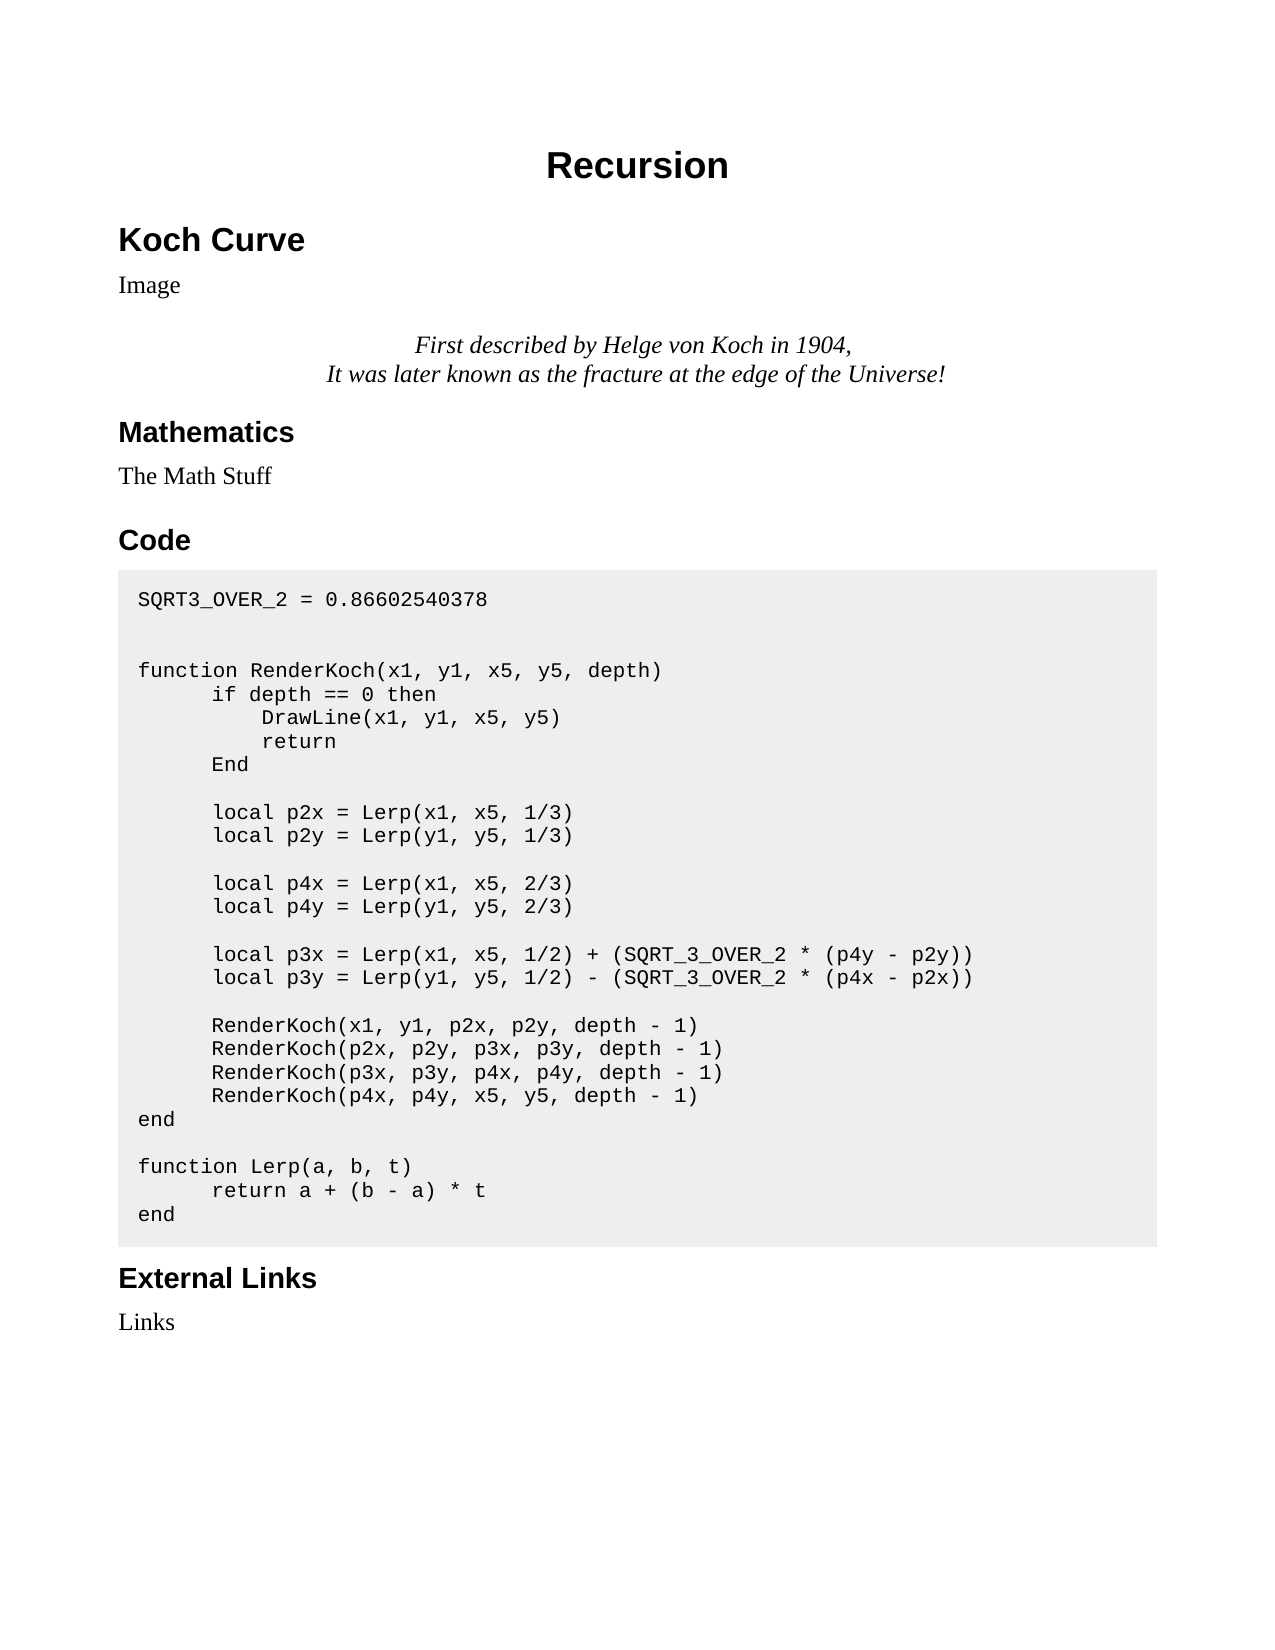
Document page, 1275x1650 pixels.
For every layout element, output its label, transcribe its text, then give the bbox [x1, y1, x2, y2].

text Links [118, 1307, 1157, 1336]
subtitle Recursion [118, 143, 1157, 186]
text The Math Stuff [118, 461, 1157, 490]
text First described by Helge von Koch in 1904, It was later known as the fracture at the edge of the Universe! [118, 331, 1157, 388]
text Image [118, 271, 1157, 299]
subtitle Koch Curve [118, 219, 1157, 258]
subtitle Code [118, 523, 1157, 557]
subtitle External Links [118, 1261, 1157, 1295]
subtitle Mathematics [118, 415, 1157, 449]
table_header SQRT3_OVER_2 = 0.86602540378 function RenderKoch(x1, y1, x5, y5, depth) if depth == 0 then DrawLine(x1, y1, x5, y5) return End local p2x = Lerp(x1, x5, 1/3) local p2y = Lerp(y1, y5, 1/3) local p4x = Lerp(x1, x5, 2/3) local p4y = Lerp(y1, y5, 2/3) local p3x = Lerp(x1, x5, 1/2) + (SQRT_3_OVER_2 * (p4y - p2y)) local p3y = Lerp(y1, y5, 1/2) - (SQRT_3_OVER_2 * (p4x - p2x)) RenderKoch(x1, y1, p2x, p2y, depth - 1) RenderKoch(p2x, p2y, p3x, p3y, depth - 1) RenderKoch(p3x, p3y, p4x, p4y, depth - 1) RenderKoch(p4x, p4y, x5, y5, depth - 1) end function Lerp(a, b, t) return a + (b - a) * t end [118, 570, 1157, 1247]
